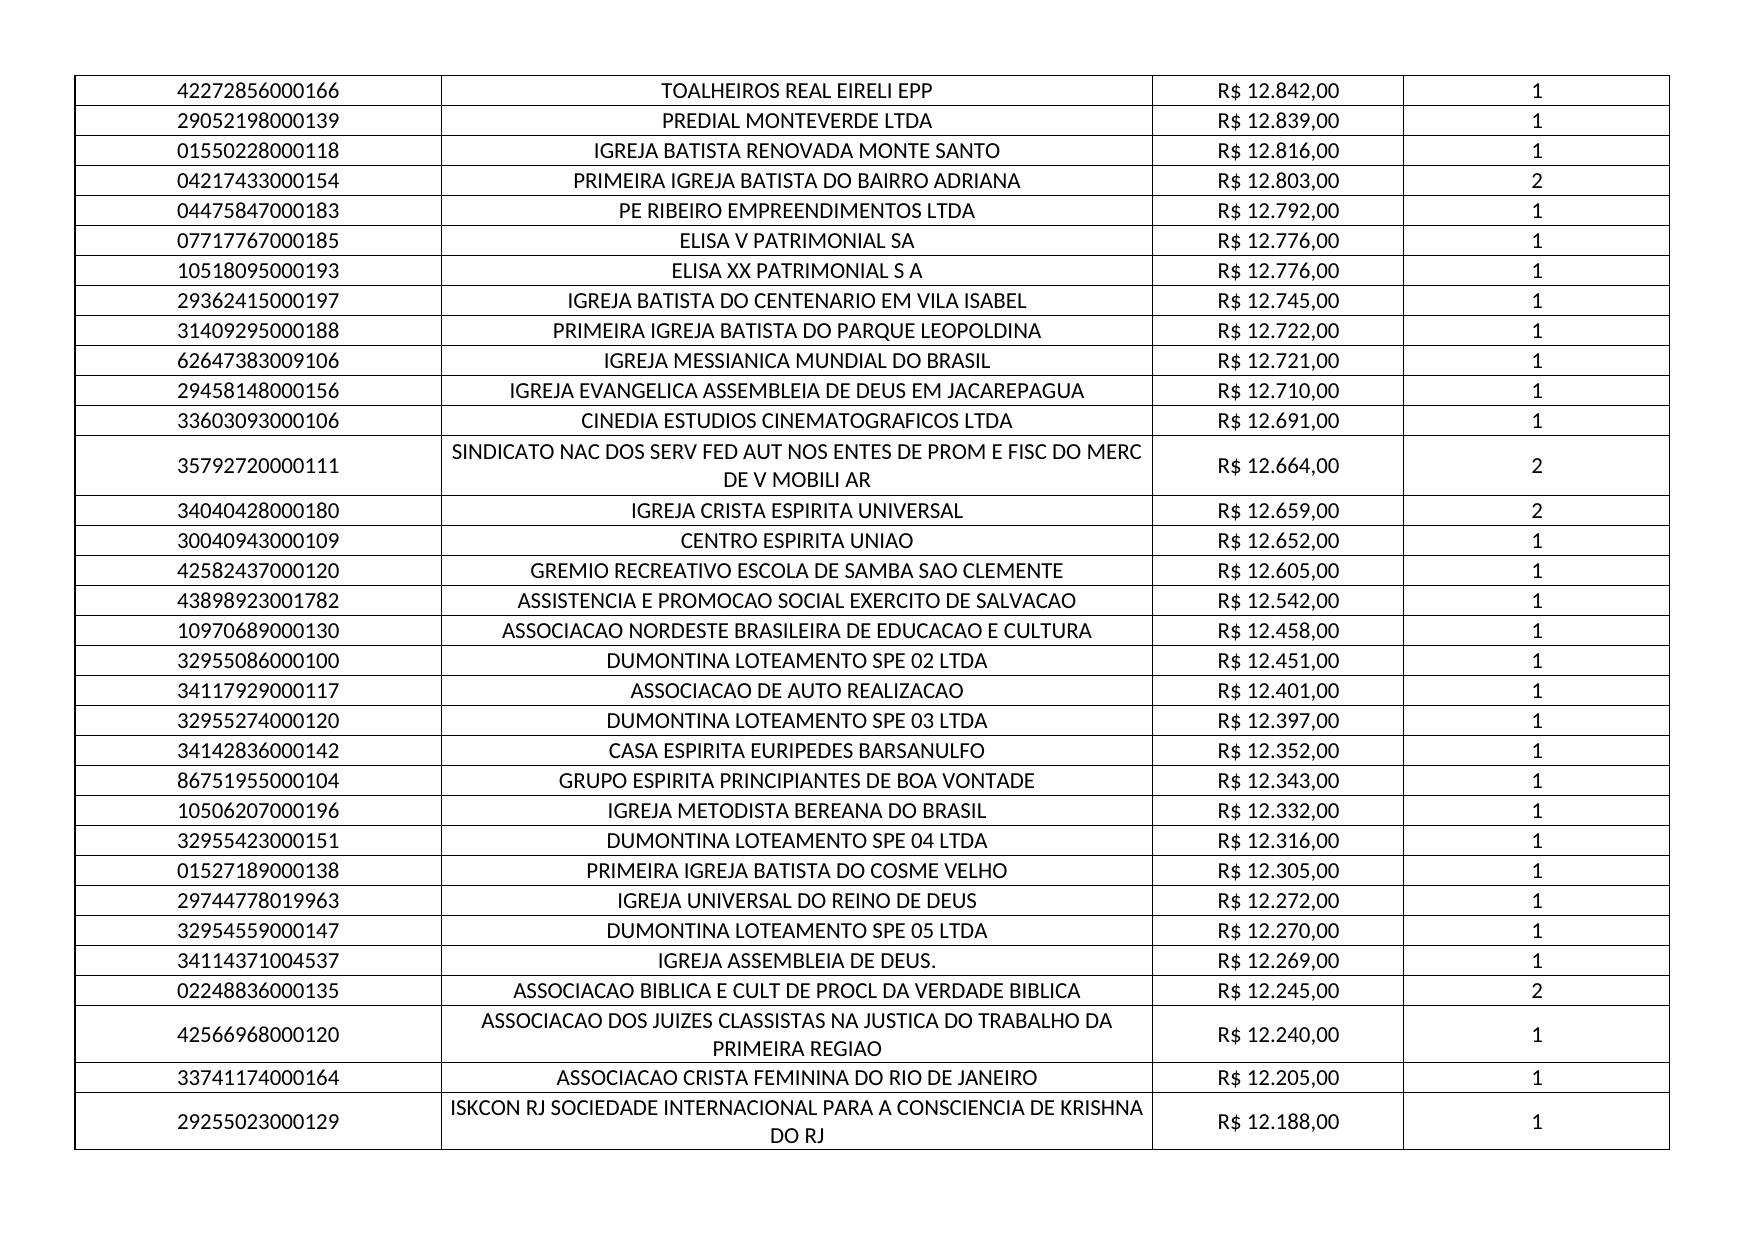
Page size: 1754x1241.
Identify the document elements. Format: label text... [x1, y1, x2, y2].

table_cell CASA ESPIRITA EURIPEDES BARSANULFO [442, 736, 1152, 765]
table_cell R$ 12.722,00 [1153, 316, 1403, 345]
table_cell 1 [1404, 196, 1669, 225]
table_cell 33603093000106 [76, 406, 441, 435]
table_cell IGREJA METODISTA BEREANA DO BRASIL [442, 796, 1152, 825]
table_cell R$ 12.605,00 [1153, 556, 1403, 585]
table_cell CENTRO ESPIRITA UNIAO [442, 526, 1152, 555]
table_cell R$ 12.792,00 [1153, 196, 1403, 225]
table_cell R$ 12.269,00 [1153, 946, 1403, 975]
table_cell R$ 12.659,00 [1153, 496, 1403, 525]
table_cell 01550228000118 [76, 136, 441, 165]
table_cell 42566968000120 [76, 1006, 441, 1062]
table_cell 2 [1404, 496, 1669, 525]
table_cell GREMIO RECREATIVO ESCOLA DE SAMBA SAO CLEMENTE [442, 556, 1152, 585]
table_cell R$ 12.839,00 [1153, 106, 1403, 135]
table_cell 31409295000188 [76, 316, 441, 345]
table_cell R$ 12.721,00 [1153, 346, 1403, 375]
table_cell 1 [1404, 526, 1669, 555]
table_cell CINEDIA ESTUDIOS CINEMATOGRAFICOS LTDA [442, 406, 1152, 435]
table_cell 1 [1404, 76, 1669, 105]
table_cell R$ 12.205,00 [1153, 1063, 1403, 1092]
table_cell ASSISTENCIA E PROMOCAO SOCIAL EXERCITO DE SALVACAO [442, 586, 1152, 615]
table_cell R$ 12.401,00 [1153, 676, 1403, 705]
table_cell IGREJA MESSIANICA MUNDIAL DO BRASIL [442, 346, 1152, 375]
table_cell ELISA V PATRIMONIAL SA [442, 226, 1152, 255]
table_cell R$ 12.270,00 [1153, 916, 1403, 945]
table_cell 1 [1404, 946, 1669, 975]
table_cell 29744778019963 [76, 886, 441, 915]
table_cell 1 [1404, 346, 1669, 375]
table_cell R$ 12.745,00 [1153, 286, 1403, 315]
table_cell 1 [1404, 586, 1669, 615]
table_cell R$ 12.316,00 [1153, 826, 1403, 855]
table_cell 04475847000183 [76, 196, 441, 225]
table_cell 02248836000135 [76, 976, 441, 1005]
table_cell 1 [1404, 676, 1669, 705]
table_cell 1 [1404, 226, 1669, 255]
table_cell 10970689000130 [76, 616, 441, 645]
table_cell 01527189000138 [76, 856, 441, 885]
table_cell R$ 12.816,00 [1153, 136, 1403, 165]
table_cell DUMONTINA LOTEAMENTO SPE 04 LTDA [442, 826, 1152, 855]
table_cell 33741174000164 [76, 1063, 441, 1092]
table_cell ASSOCIACAO DE AUTO REALIZACAO [442, 676, 1152, 705]
table_cell 1 [1404, 106, 1669, 135]
table_cell 62647383009106 [76, 346, 441, 375]
table_cell ISKCON RJ SOCIEDADE INTERNACIONAL PARA A CONSCIENCIA DE KRISHNA DO RJ [442, 1093, 1152, 1149]
table_cell 1 [1404, 826, 1669, 855]
table_cell 1 [1404, 316, 1669, 345]
table_cell 29458148000156 [76, 376, 441, 405]
table_cell PREDIAL MONTEVERDE LTDA [442, 106, 1152, 135]
table_cell PRIMEIRA IGREJA BATISTA DO PARQUE LEOPOLDINA [442, 316, 1152, 345]
table_cell R$ 12.343,00 [1153, 766, 1403, 795]
table_cell 29052198000139 [76, 106, 441, 135]
table_cell 32955086000100 [76, 646, 441, 675]
table_cell ASSOCIACAO DOS JUIZES CLASSISTAS NA JUSTICA DO TRABALHO DA PRIMEIRA REGIAO [442, 1006, 1152, 1062]
table_cell SINDICATO NAC DOS SERV FED AUT NOS ENTES DE PROM E FISC DO MERC DE V MOBILI AR [442, 436, 1152, 495]
table_cell IGREJA CRISTA ESPIRITA UNIVERSAL [442, 496, 1152, 525]
table_cell 1 [1404, 796, 1669, 825]
table_cell 1 [1404, 886, 1669, 915]
table_cell R$ 12.803,00 [1153, 166, 1403, 195]
table_cell IGREJA ASSEMBLEIA DE DEUS. [442, 946, 1152, 975]
table_cell R$ 12.397,00 [1153, 706, 1403, 735]
table_cell 1 [1404, 556, 1669, 585]
table_cell R$ 12.240,00 [1153, 1006, 1403, 1062]
table_cell 1 [1404, 616, 1669, 645]
table_cell R$ 12.305,00 [1153, 856, 1403, 885]
table_cell 1 [1404, 136, 1669, 165]
table_cell IGREJA EVANGELICA ASSEMBLEIA DE DEUS EM JACAREPAGUA [442, 376, 1152, 405]
table_cell R$ 12.352,00 [1153, 736, 1403, 765]
table_cell R$ 12.458,00 [1153, 616, 1403, 645]
table_cell 43898923001782 [76, 586, 441, 615]
table_cell 10518095000193 [76, 256, 441, 285]
table_cell IGREJA UNIVERSAL DO REINO DE DEUS [442, 886, 1152, 915]
table_cell 35792720000111 [76, 436, 441, 495]
table_cell PRIMEIRA IGREJA BATISTA DO BAIRRO ADRIANA [442, 166, 1152, 195]
table_cell ELISA XX PATRIMONIAL S A [442, 256, 1152, 285]
table_cell 86751955000104 [76, 766, 441, 795]
table_cell 1 [1404, 376, 1669, 405]
table_cell R$ 12.188,00 [1153, 1093, 1403, 1149]
table_cell 42272856000166 [76, 76, 441, 105]
table_cell R$ 12.542,00 [1153, 586, 1403, 615]
table_cell 1 [1404, 286, 1669, 315]
table_cell 04217433000154 [76, 166, 441, 195]
table_cell 1 [1404, 916, 1669, 945]
table_cell 1 [1404, 406, 1669, 435]
table_cell R$ 12.776,00 [1153, 226, 1403, 255]
table_cell 2 [1404, 976, 1669, 1005]
table_cell 30040943000109 [76, 526, 441, 555]
table_cell 1 [1404, 856, 1669, 885]
table_cell 34117929000117 [76, 676, 441, 705]
table_cell DUMONTINA LOTEAMENTO SPE 05 LTDA [442, 916, 1152, 945]
table_cell 34040428000180 [76, 496, 441, 525]
table_cell IGREJA BATISTA RENOVADA MONTE SANTO [442, 136, 1152, 165]
table_cell 2 [1404, 166, 1669, 195]
table_cell 32955274000120 [76, 706, 441, 735]
table_cell 34142836000142 [76, 736, 441, 765]
table_cell GRUPO ESPIRITA PRINCIPIANTES DE BOA VONTADE [442, 766, 1152, 795]
table_cell 2 [1404, 436, 1669, 495]
table_cell 10506207000196 [76, 796, 441, 825]
table_cell R$ 12.776,00 [1153, 256, 1403, 285]
table_cell ASSOCIACAO NORDESTE BRASILEIRA DE EDUCACAO E CULTURA [442, 616, 1152, 645]
table_cell PRIMEIRA IGREJA BATISTA DO COSME VELHO [442, 856, 1152, 885]
table_cell R$ 12.332,00 [1153, 796, 1403, 825]
table_cell 1 [1404, 736, 1669, 765]
table_cell 1 [1404, 766, 1669, 795]
table_cell 29362415000197 [76, 286, 441, 315]
table_cell 1 [1404, 706, 1669, 735]
table_cell TOALHEIROS REAL EIRELI EPP [442, 76, 1152, 105]
table_cell 42582437000120 [76, 556, 441, 585]
table_cell ASSOCIACAO CRISTA FEMININA DO RIO DE JANEIRO [442, 1063, 1152, 1092]
table_cell DUMONTINA LOTEAMENTO SPE 02 LTDA [442, 646, 1152, 675]
table_cell 29255023000129 [76, 1093, 441, 1149]
table_cell R$ 12.652,00 [1153, 526, 1403, 555]
table_cell R$ 12.691,00 [1153, 406, 1403, 435]
table_cell R$ 12.451,00 [1153, 646, 1403, 675]
table_cell 34114371004537 [76, 946, 441, 975]
table_cell R$ 12.710,00 [1153, 376, 1403, 405]
table_cell 1 [1404, 256, 1669, 285]
table_cell PE RIBEIRO EMPREENDIMENTOS LTDA [442, 196, 1152, 225]
table_cell 32954559000147 [76, 916, 441, 945]
table_cell R$ 12.272,00 [1153, 886, 1403, 915]
table_cell 07717767000185 [76, 226, 441, 255]
table_cell 1 [1404, 1063, 1669, 1092]
table_cell R$ 12.842,00 [1153, 76, 1403, 105]
table_cell IGREJA BATISTA DO CENTENARIO EM VILA ISABEL [442, 286, 1152, 315]
table_cell R$ 12.245,00 [1153, 976, 1403, 1005]
table_cell 1 [1404, 1093, 1669, 1149]
table_cell 1 [1404, 646, 1669, 675]
table_cell 1 [1404, 1006, 1669, 1062]
table_cell R$ 12.664,00 [1153, 436, 1403, 495]
table_cell ASSOCIACAO BIBLICA E CULT DE PROCL DA VERDADE BIBLICA [442, 976, 1152, 1005]
table_cell 32955423000151 [76, 826, 441, 855]
table_cell DUMONTINA LOTEAMENTO SPE 03 LTDA [442, 706, 1152, 735]
